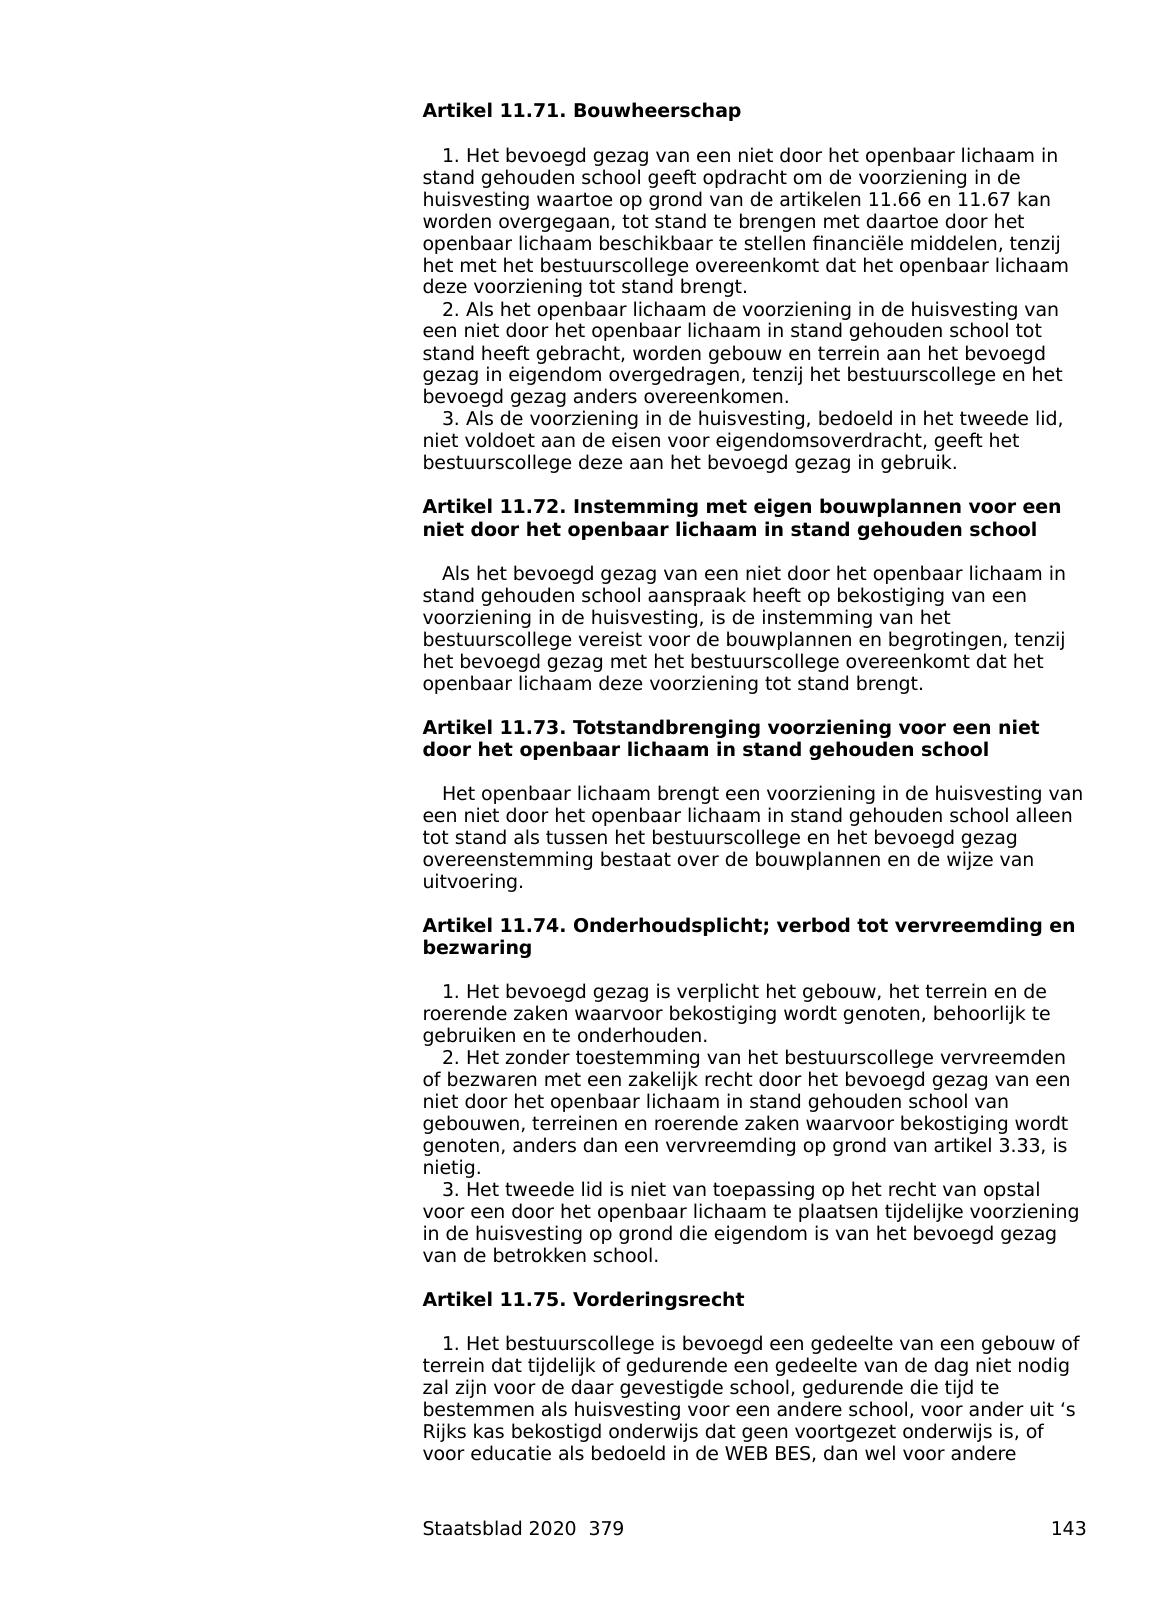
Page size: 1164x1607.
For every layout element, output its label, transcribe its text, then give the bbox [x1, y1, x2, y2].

subtitle Artikel 11.74. Onderhoudsplicht; verbod tot vervreemding en bezwaring [422, 915, 1087, 959]
subtitle Artikel 11.71. Bouwheerschap [422, 100, 1087, 122]
text 1. Het bevoegd gezag is verplicht het gebouw, het terrein en de roerende zaken waarvoor bekostiging wordt genoten, behoorlijk te gebruiken en te onderhouden. [422, 981, 1087, 1047]
subtitle Artikel 11.75. Vorderingsrecht [422, 1289, 1087, 1311]
text 2. Het zonder toestemming van het bestuurscollege vervreemden of bezwaren met een zakelijk recht door het bevoegd gezag van een niet door het openbaar lichaam in stand gehouden school van gebouwen, terreinen en roerende zaken waarvoor bekostiging wordt genoten, anders dan een vervreemding op grond van artikel 3.33, is nietig. [422, 1047, 1087, 1179]
text Als het bevoegd gezag van een niet door het openbaar lichaam in stand gehouden school aanspraak heeft op bekostiging van een voorziening in de huisvesting, is de instemming van het bestuurscollege vereist voor de bouwplannen en begrotingen, tenzij het bevoegd gezag met het bestuurscollege overeenkomt dat het openbaar lichaam deze voorziening tot stand brengt. [422, 563, 1087, 694]
text 1. Het bevoegd gezag van een niet door het openbaar lichaam in stand gehouden school geeft opdracht om de voorziening in de huisvesting waartoe op grond van de artikelen 11.66 en 11.67 kan worden overgegaan, tot stand te brengen met daartoe door het openbaar lichaam beschikbaar te stellen financiële middelen, tenzij het met het bestuurscollege overeenkomt dat het openbaar lichaam deze voorziening tot stand brengt. [422, 144, 1087, 298]
text 2. Als het openbaar lichaam de voorziening in de huisvesting van een niet door het openbaar lichaam in stand gehouden school tot stand heeft gebracht, worden gebouw en terrein aan het bevoegd gezag in eigendom overgedragen, tenzij het bestuurscollege en het bevoegd gezag anders overeenkomen. [422, 298, 1087, 408]
subtitle Artikel 11.72. Instemming met eigen bouwplannen voor een niet door het openbaar lichaam in stand gehouden school [422, 496, 1087, 540]
subtitle Artikel 11.73. Totstandbrenging voorziening voor een niet door het openbaar lichaam in stand gehouden school [422, 717, 1087, 761]
text 3. Als de voorziening in de huisvesting, bedoeld in het tweede lid, niet voldoet aan de eisen voor eigendomsoverdracht, geeft het bestuurscollege deze aan het bevoegd gezag in gebruik. [422, 408, 1087, 474]
text Het openbaar lichaam brengt een voorziening in de huisvesting van een niet door het openbaar lichaam in stand gehouden school alleen tot stand als tussen het bestuurscollege en het bevoegd gezag overeenstemming bestaat over de bouwplannen en de wijze van uitvoering. [422, 783, 1087, 893]
text 3. Het tweede lid is niet van toepassing op het recht van opstal voor een door het openbaar lichaam te plaatsen tijdelijke voorziening in de huisvesting op grond die eigendom is van het bevoegd gezag van de betrokken school. [422, 1179, 1087, 1267]
text 1. Het bestuurscollege is bevoegd een gedeelte van een gebouw of terrein dat tijdelijk of gedurende een gedeelte van de dag niet nodig zal zijn voor de daar gevestigde school, gedurende die tijd te bestemmen als huisvesting voor een andere school, voor ander uit ‘s Rijks kas bekostigd onderwijs dat geen voortgezet onderwijs is, of voor educatie als bedoeld in de WEB BES, dan wel voor andere [422, 1333, 1087, 1465]
